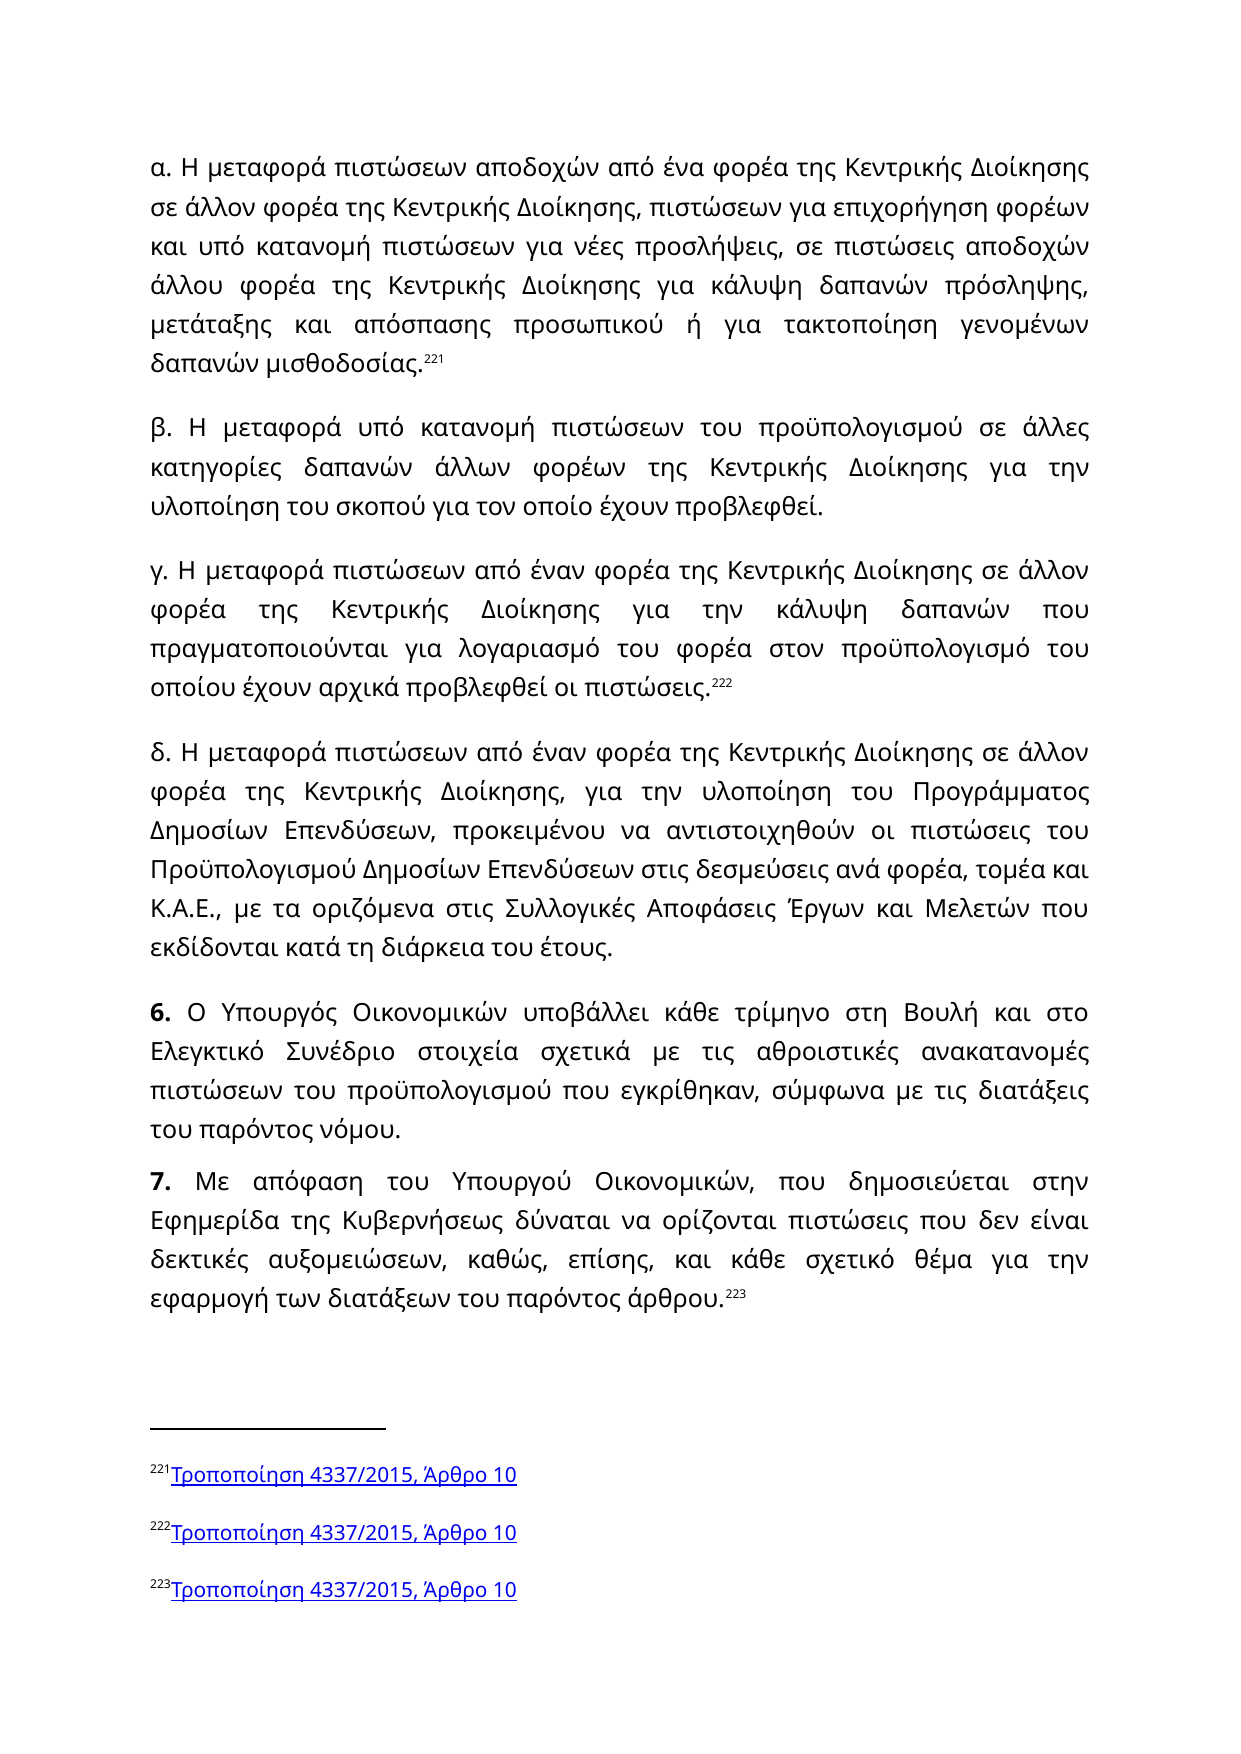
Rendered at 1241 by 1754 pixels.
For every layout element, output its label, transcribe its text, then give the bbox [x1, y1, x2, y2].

text β. Η μεταφορά υπό κατανομή πιστώσεων του προϋπολογισμού σε άλλες κατηγορίες δαπανών άλλων φορέων της Κεντρικής Διοίκησης για την υλοποίηση του σκοπού για τον οποίο έχουν προβλεφθεί. [150, 410, 1090, 522]
text Τροποποίηση 4337/2015, Άρθρο 10 [150, 1518, 1090, 1546]
text α. Η μεταφορά πιστώσεων αποδοχών από ένα φορέα της Κεντρικής Διοίκησης σε άλλον φορέα της Κεντρικής Διοίκησης, πιστώσεων για επιχορήγηση φορέων και υπό κατανομή πιστώσεων για νέες προσλήψεις, σε πιστώσεις αποδοχών άλλου φορέα της Κεντρικής Διοίκησης για κάλυψη δαπανών πρόσληψης, μετάταξης και απόσπασης προσωπικού ή για τακτοποίηση γενομένων δαπανών μισθοδοσίας. [150, 150, 1090, 380]
text Τροποποίηση 4337/2015, Άρθρο 10 [150, 1460, 1090, 1489]
text 6. Ο Υπουργός Οικονομικών υποβάλλει κάθε τρίμηνο στη Βουλή και στο Ελεγκτικό Συνέδριο στοιχεία σχετικά με τις αθροιστικές ανακατανομές πιστώσεων του προϋπολογισμού που εγκρίθηκαν, σύμφωνα με τις διατάξεις του παρόντος νόμου. [150, 994, 1090, 1146]
text γ. Η μεταφορά πιστώσεων από έναν φορέα της Κεντρικής Διοίκησης σε άλλον φορέα της Κεντρικής Διοίκησης για την κάλυψη δαπανών που πραγματοποιούνται για λογαριασμό του φορέα στον προϋπολογισμό του οποίου έχουν αρχικά προβλεφθεί οι πιστώσεις. [150, 552, 1090, 704]
text Τροποποίηση 4337/2015, Άρθρο 10 [150, 1576, 1090, 1604]
text δ. Η μεταφορά πιστώσεων από έναν φορέα της Κεντρικής Διοίκησης σε άλλον φορέα της Κεντρικής Διοίκησης, για την υλοποίηση του Προγράμματος Δημοσίων Επενδύσεων, προκειμένου να αντιστοιχηθούν οι πιστώσεις του Προϋπολογισμού Δημοσίων Επενδύσεων στις δεσμεύσεις ανά φορέα, τομέα και Κ.Α.Ε., με τα οριζόμενα στις Συλλογικές Αποφάσεις Έργων και Μελετών που εκδίδονται κατά τη διάρκεια του έτους. [150, 734, 1090, 964]
text 7. Με απόφαση του Υπουργού Οικονομικών, που δημοσιεύεται στην Εφημερίδα της Κυβερνήσεως δύναται να ορίζονται πιστώσεις που δεν είναι δεκτικές αυξομειώσεων, καθώς, επίσης, και κάθε σχετικό θέμα για την εφαρμογή των διατάξεων του παρόντος άρθρου. [150, 1163, 1090, 1315]
